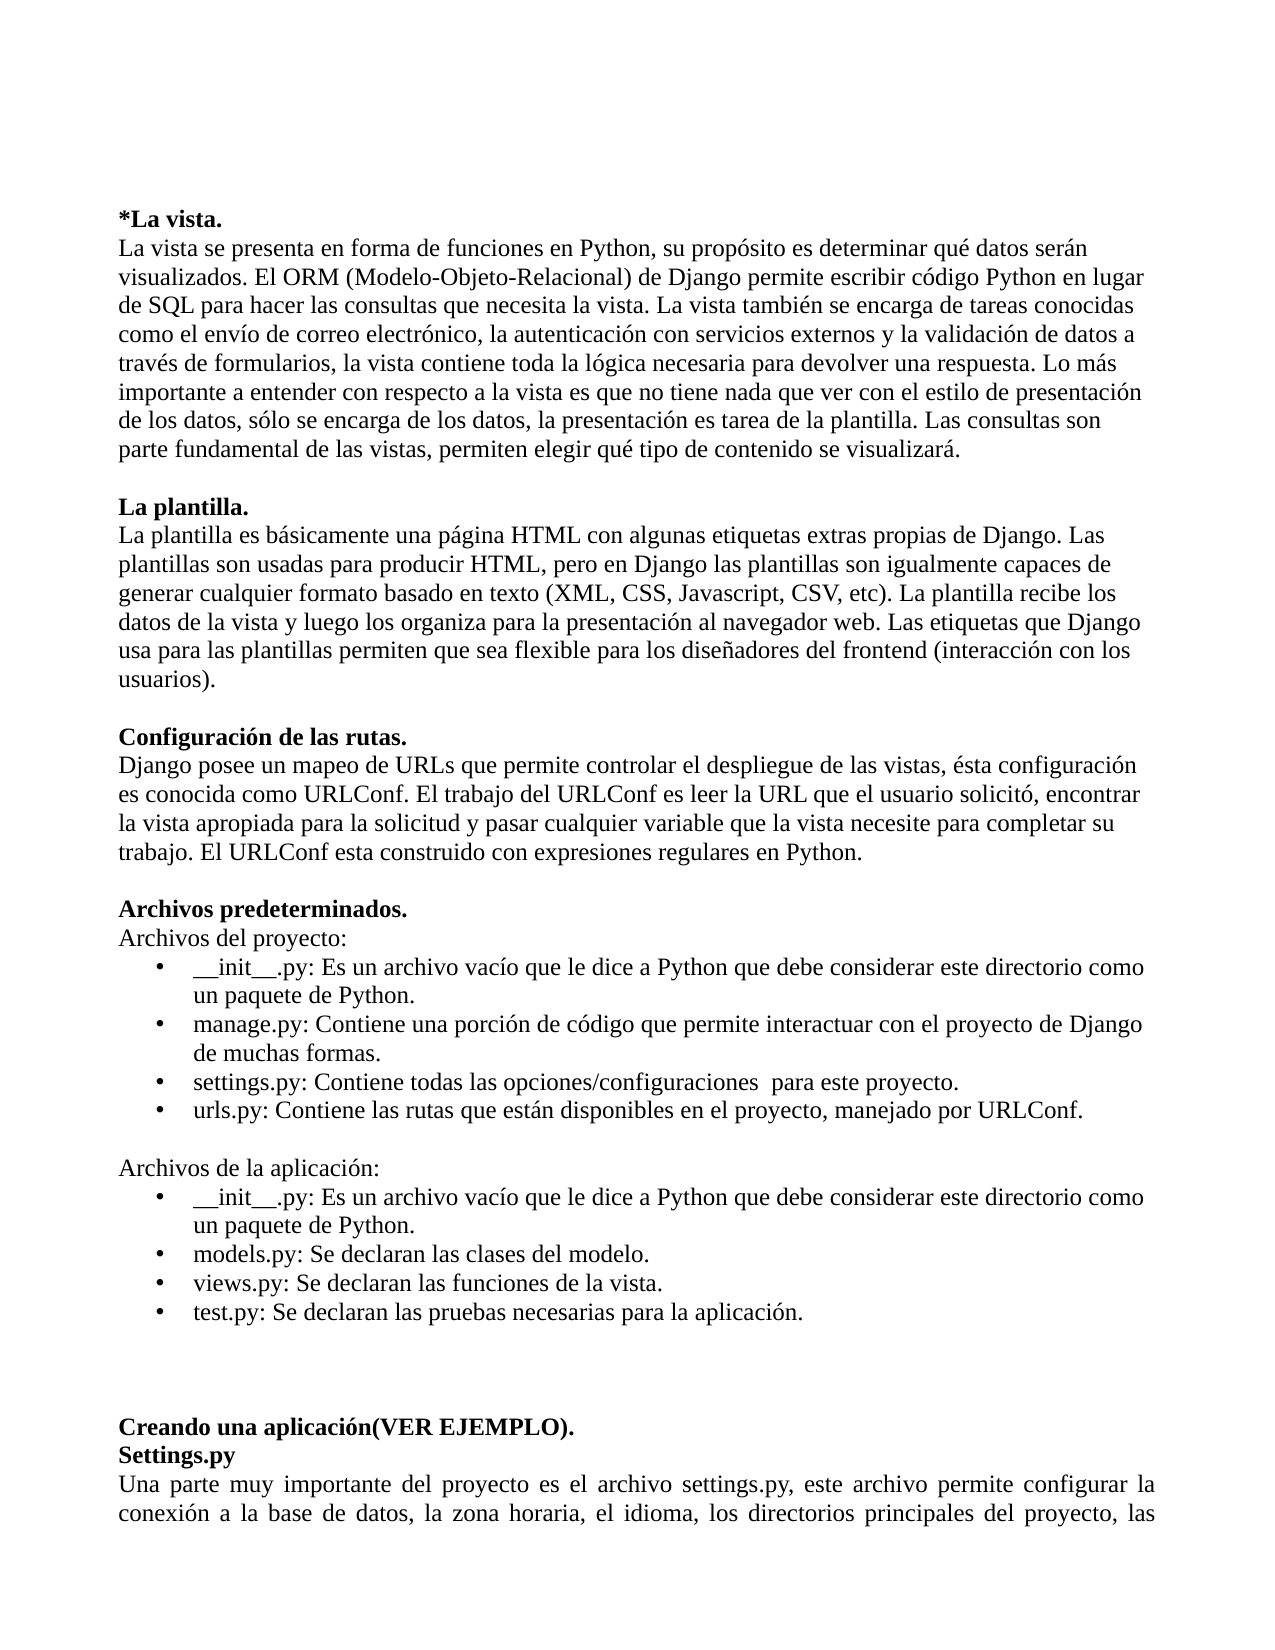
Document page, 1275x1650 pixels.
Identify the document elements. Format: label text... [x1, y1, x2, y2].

list __init__.py: Es un archivo vacío que le dice a Python que debe considerar este directorio como un paquete de Python. [156, 1182, 1157, 1239]
text Creando una aplicación(VER EJEMPLO). [118, 1412, 1157, 1441]
text *La vista. [118, 204, 1157, 233]
text Archivos de la aplicación: [118, 1153, 1157, 1182]
list urls.py: Contiene las rutas que están disponibles en el proyecto, manejado por URLConf. [156, 1096, 1157, 1124]
text La plantilla. [118, 492, 1157, 521]
text Django posee un mapeo de URLs que permite controlar el despliegue de las vistas, ésta configuración es conocida como URLConf. El trabajo del URLConf es leer la URL que el usuario solicitó, encontrar la vista apropiada para la solicitud y pasar cualquier variable que la vista necesite para completar su trabajo. El URLConf esta construido con expresiones regulares en Python. [118, 751, 1157, 866]
text Configuración de las rutas. [118, 722, 1157, 751]
list settings.py: Contiene todas las opciones/configuraciones para este proyecto. [156, 1067, 1157, 1096]
list manage.py: Contiene una porción de código que permite interactuar con el proyecto de Django de muchas formas. [156, 1009, 1157, 1067]
text Settings.py [118, 1441, 1157, 1469]
text Una parte muy importante del proyecto es el archivo settings.py, este archivo permite configurar la conexión a la base de datos, la zona horaria, el idioma, los directorios principales del proyecto, las [118, 1469, 1157, 1527]
text La vista se presenta en forma de funciones en Python, su propósito es determinar qué datos serán visualizados. El ORM (Modelo-Objeto-Relacional) de Django permite escribir código Python en lugar de SQL para hacer las consultas que necesita la vista. La vista también se encarga de tareas conocidas como el envío de correo electrónico, la autenticación con servicios externos y la validación de datos a través de formularios, la vista contiene toda la lógica necesaria para devolver una respuesta. Lo más importante a entender con respecto a la vista es que no tiene nada que ver con el estilo de presentación de los datos, sólo se encarga de los datos, la presentación es tarea de la plantilla. Las consultas son parte fundamental de las vistas, permiten elegir qué tipo de contenido se visualizará. [118, 233, 1157, 463]
list views.py: Se declaran las funciones de la vista. [156, 1268, 1157, 1297]
text Archivos del proyecto: [118, 923, 1157, 952]
text Archivos predeterminados. [118, 894, 1157, 923]
list __init__.py: Es un archivo vacío que le dice a Python que debe considerar este directorio como un paquete de Python. [156, 952, 1157, 1009]
text La plantilla es básicamente una página HTML con algunas etiquetas extras propias de Django. Las plantillas son usadas para producir HTML, pero en Django las plantillas son igualmente capaces de generar cualquier formato basado en texto (XML, CSS, Javascript, CSV, etc). La plantilla recibe los datos de la vista y luego los organiza para la presentación al navegador web. Las etiquetas que Django usa para las plantillas permiten que sea flexible para los diseñadores del frontend (interacción con los usuarios). [118, 521, 1157, 693]
list test.py: Se declaran las pruebas necesarias para la aplicación. [156, 1297, 1157, 1326]
list models.py: Se declaran las clases del modelo. [156, 1239, 1157, 1268]
